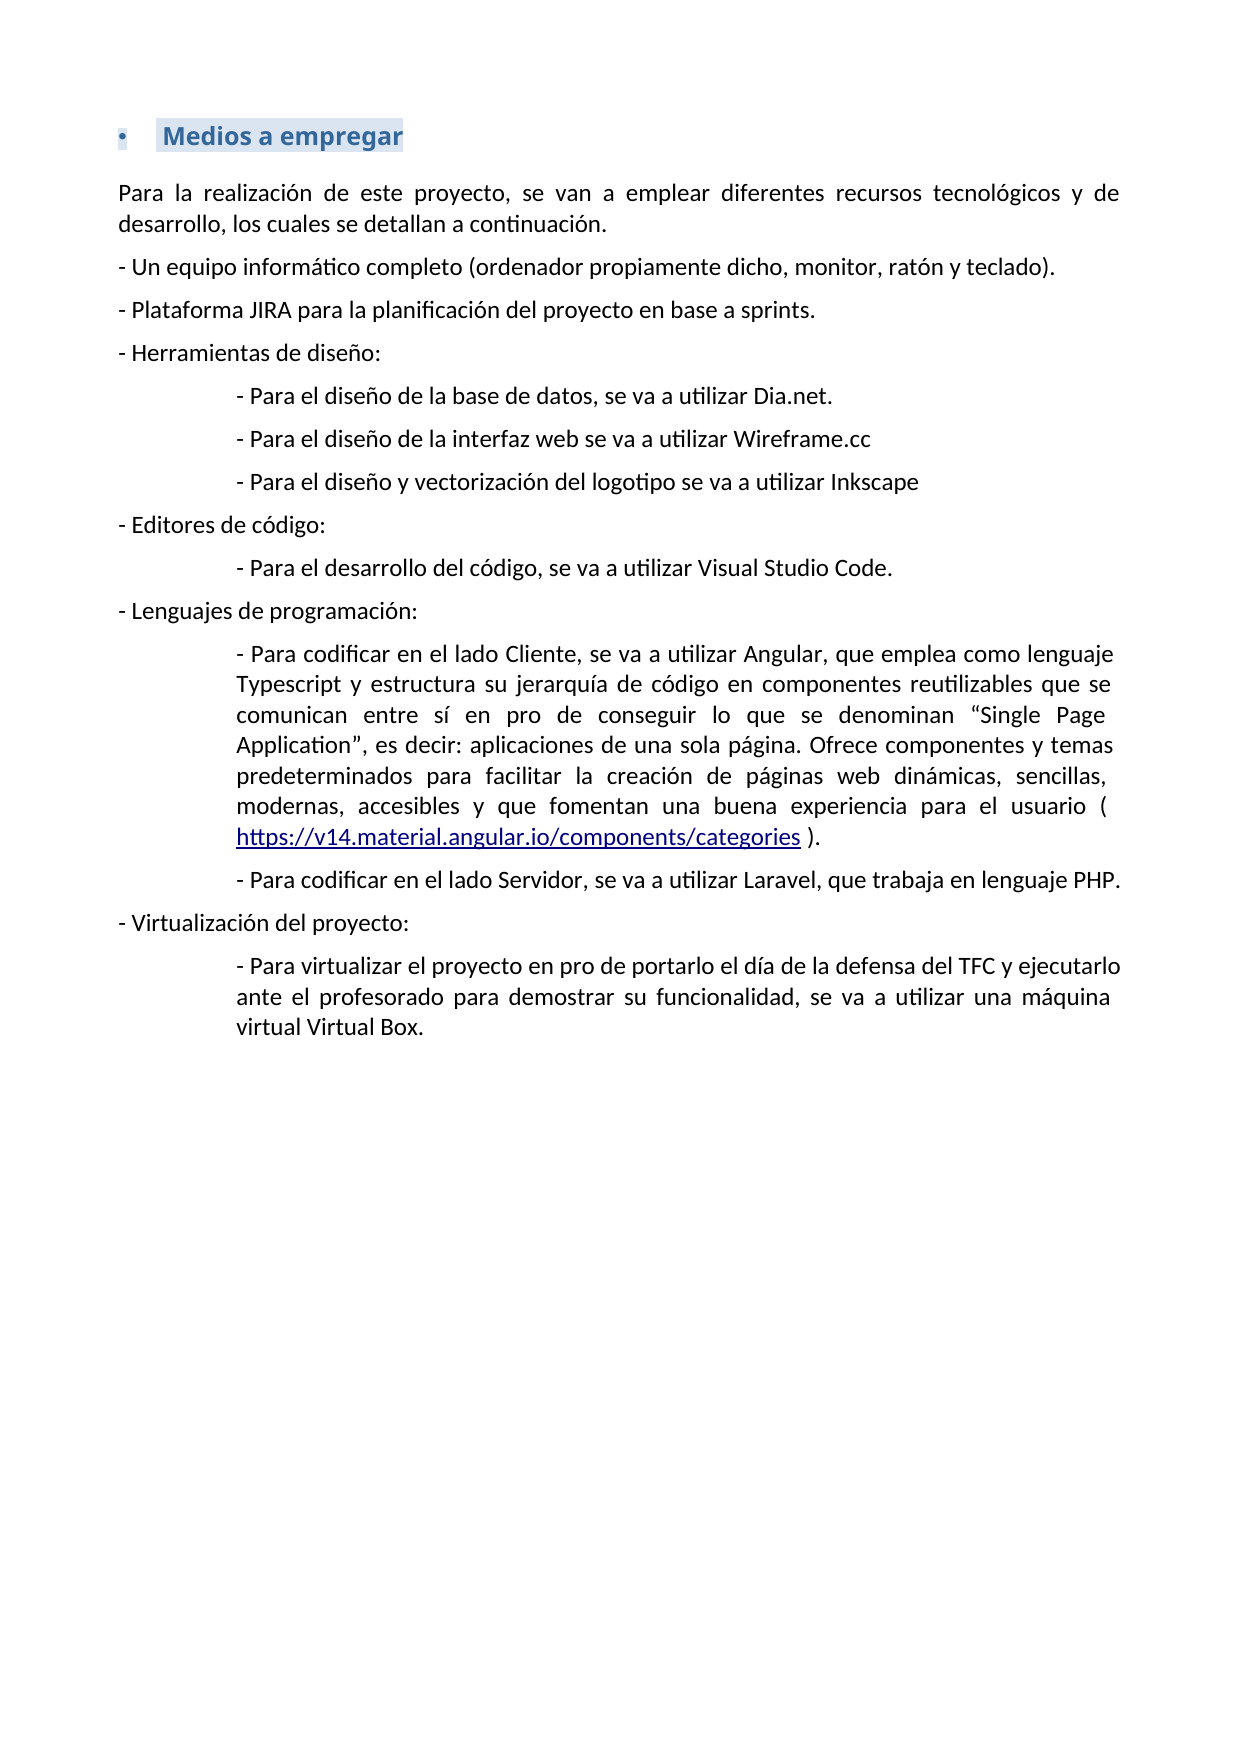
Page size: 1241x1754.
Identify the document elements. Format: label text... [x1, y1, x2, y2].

text - Plataforma JIRA para la planificación del proyecto en base a sprints. [118, 294, 1122, 324]
text - Para el diseño de la base de datos, se va a utilizar Dia.net. [118, 380, 1122, 410]
text - Un equipo informático completo (ordenador propiamente dicho, monitor, ratón y teclado). [118, 251, 1122, 281]
text - Para el desarrollo del código, se va a utilizar Visual Studio Code. [118, 552, 1122, 582]
text - Para virtualizar el proyecto en pro de portarlo el día de la defensa del TFC y ejecutarlo ante el profesorado para demostrar su funcionalidad, se va a utilizar una máquina virtual Virtual Box. [118, 950, 1122, 1042]
text - Lenguajes de programación: [118, 595, 1122, 625]
text Para la realización de este proyecto, se van a emplear diferentes recursos tecnológicos y de desarrollo, los cuales se detallan a continuación. [118, 177, 1122, 238]
list Medios a empregar [118, 118, 1122, 152]
text - Herramientas de diseño: [118, 337, 1122, 367]
text - Para codificar en el lado Cliente, se va a utilizar Angular, que emplea como lenguaje Typescript y estructura su jerarquía de código en componentes reutilizables que se comunican entre sí en pro de conseguir lo que se denominan “Single Page Application”, es decir: aplicaciones de una sola página. Ofrece componentes y temas predeterminados para facilitar la creación de páginas web dinámicas, sencillas, modernas, accesibles y que fomentan una buena experiencia para el usuario ( https://v14.material.angular.io/components/categories ). [118, 638, 1122, 852]
text - Para codificar en el lado Servidor, se va a utilizar Laravel, que trabaja en lenguaje PHP. [118, 864, 1122, 894]
text - Para el diseño y vectorización del logotipo se va a utilizar Inkscape [118, 466, 1122, 496]
text - Editores de código: [118, 509, 1122, 539]
text - Virtualización del proyecto: [118, 907, 1122, 938]
text - Para el diseño de la interfaz web se va a utilizar Wireframe.cc [118, 423, 1122, 453]
